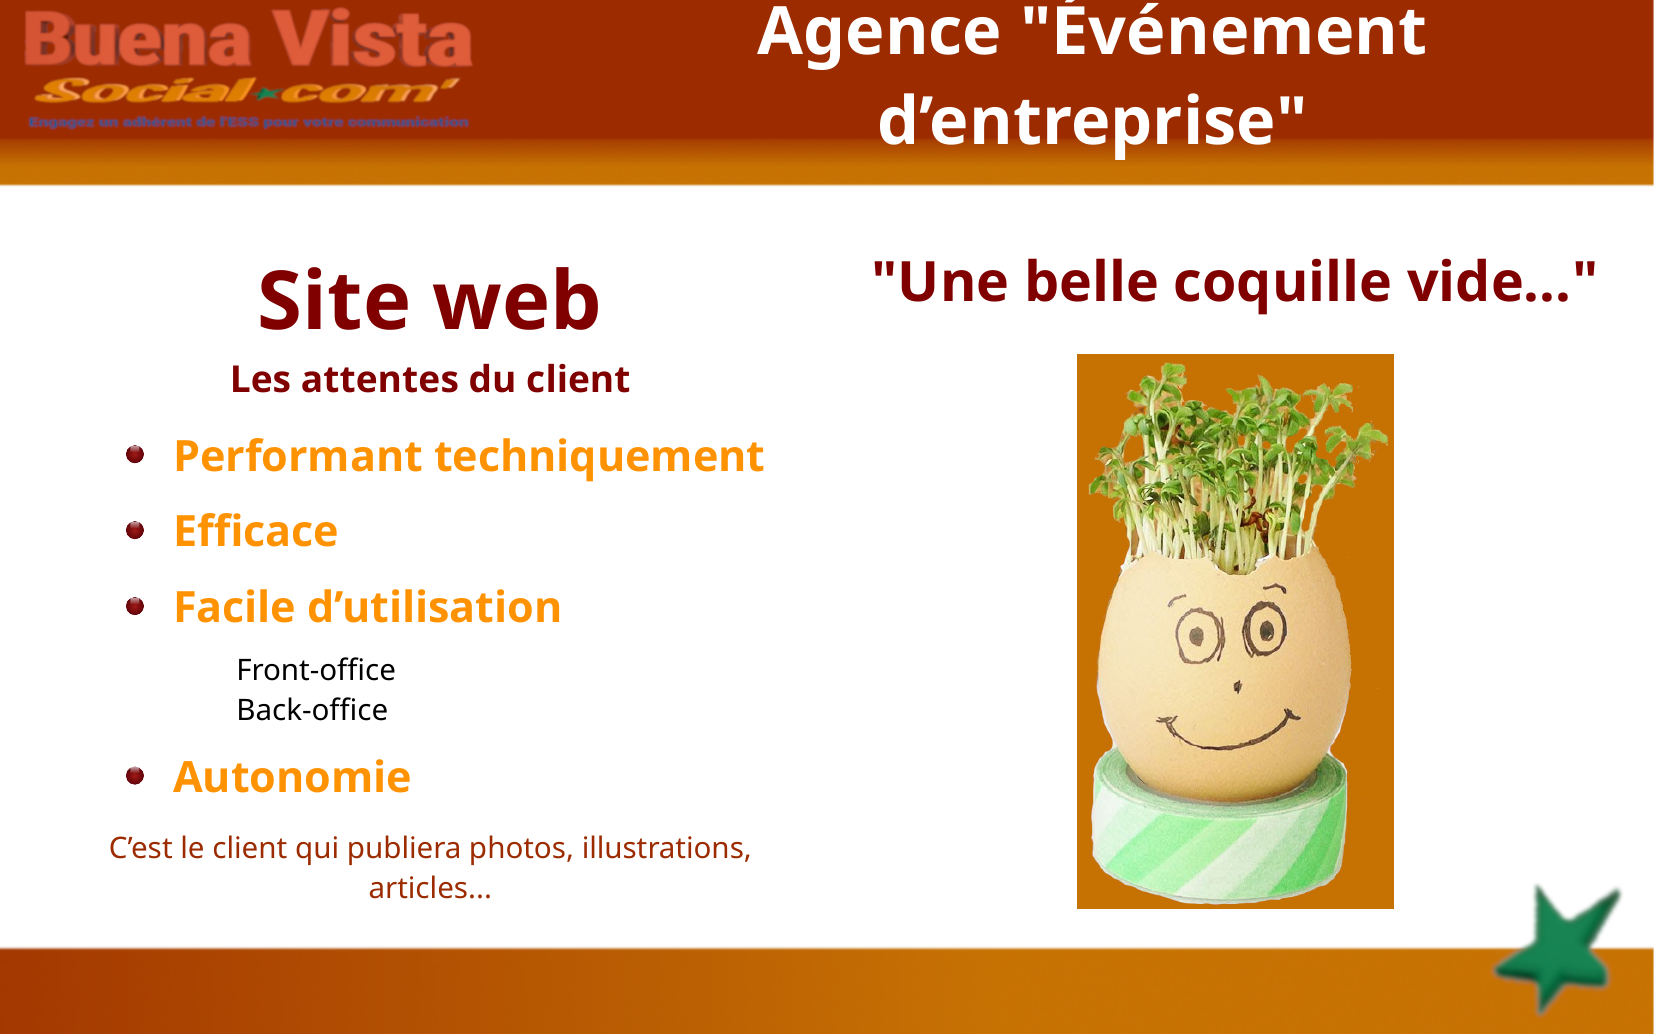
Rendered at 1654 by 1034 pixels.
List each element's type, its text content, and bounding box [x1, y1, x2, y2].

title Agence "Événement d’entreprise" [578, 29, 1607, 119]
list "Une belle coquille vide..." [852, 241, 1619, 355]
picture [0, 0, 1654, 1034]
list Site web Les attentes du client Performant techniquement Efficace Facile d’utilisation Front-office Back-office Autonomie C’est le client qui publiera photos, illustrations, articles... [47, 241, 814, 910]
